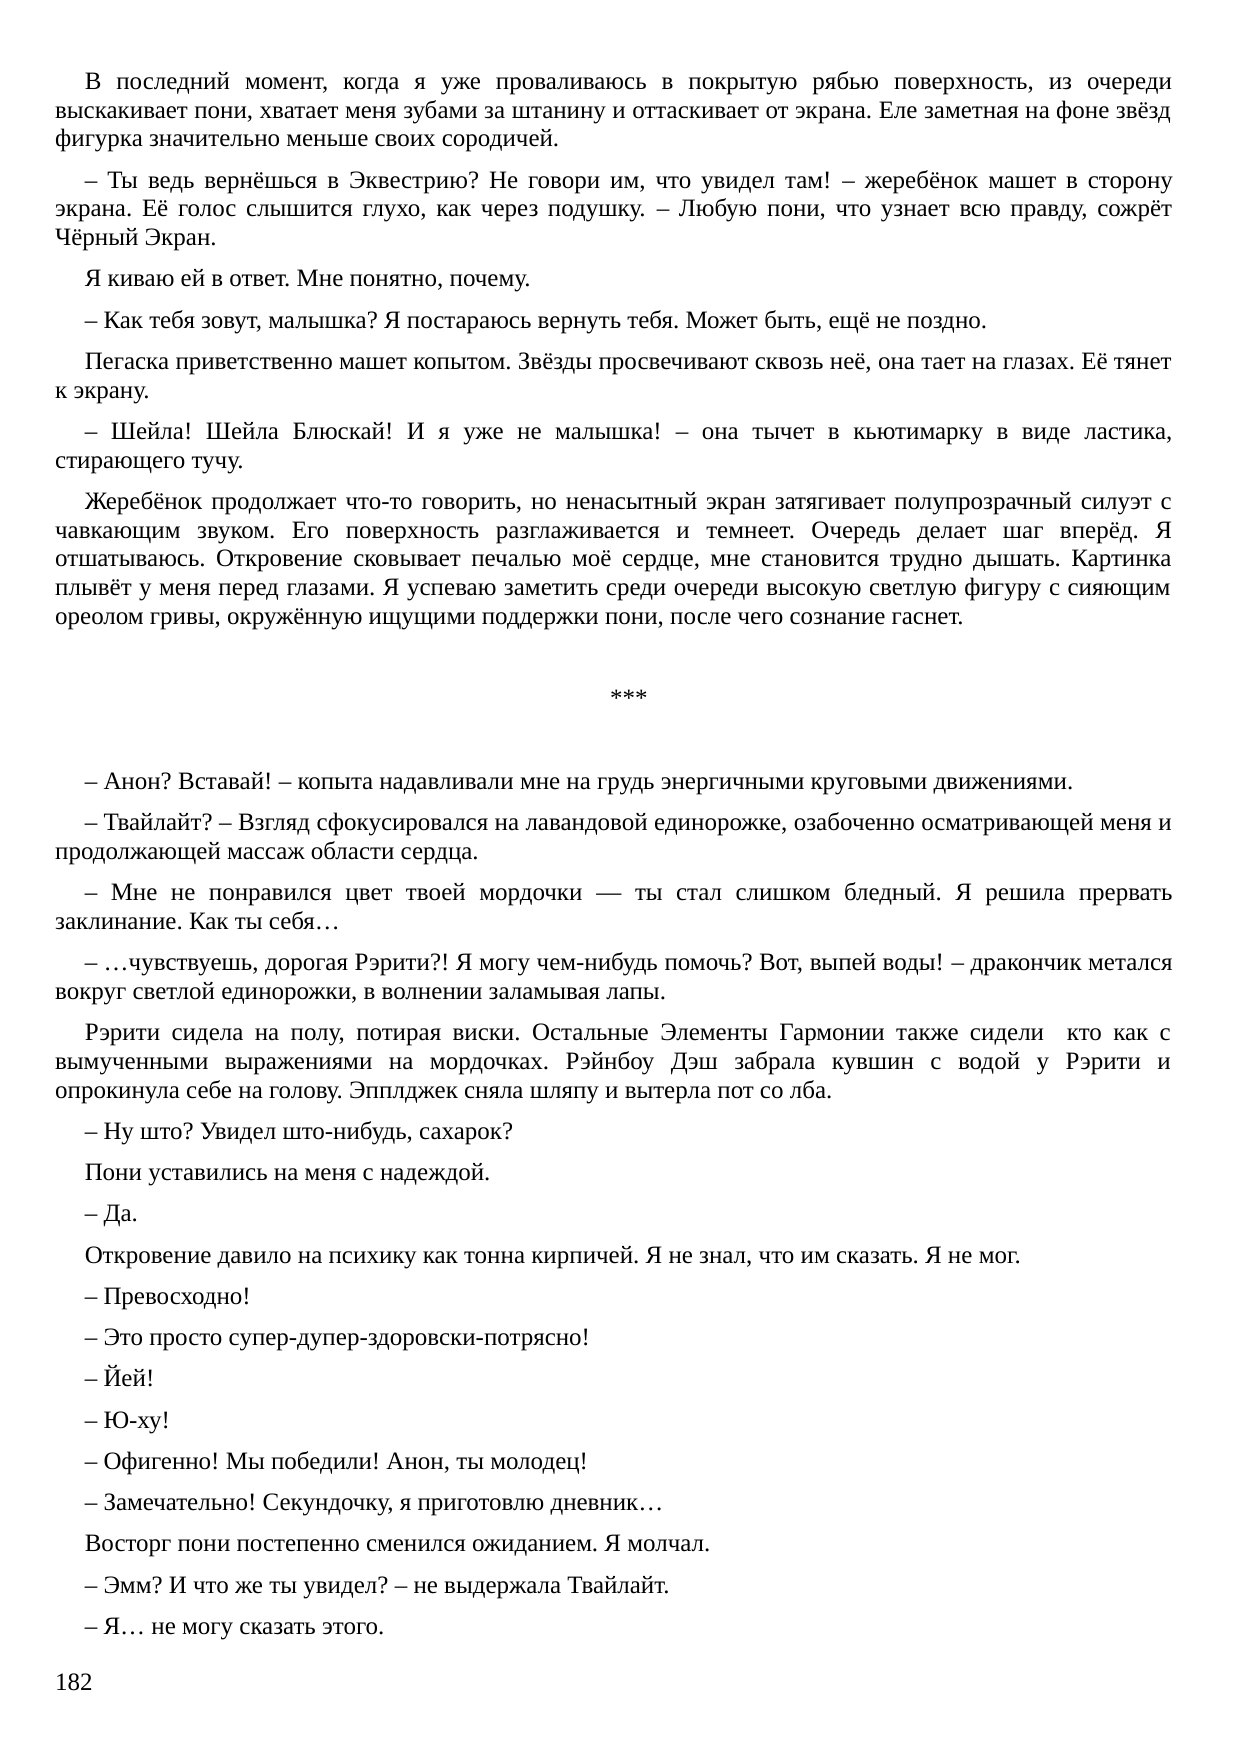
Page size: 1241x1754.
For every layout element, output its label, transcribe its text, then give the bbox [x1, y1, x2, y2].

text Пони уставились на меня с надеждой. [55, 1157, 1173, 1186]
text – Ты ведь вернёшься в Эквестрию? Не говори им, что увидел там! – жеребёнок машет в сторону экрана. Её голос слышится глухо, как через подушку. – Любую пони, что узнает всю правду, сожрёт Чёрный Экран. [55, 165, 1173, 251]
text – Эмм? И что же ты увидел? – не выдержала Твайлайт. [55, 1570, 1173, 1598]
text – Йей! [55, 1363, 1173, 1392]
text Восторг пони постепенно сменился ожиданием. Я молчал. [55, 1528, 1173, 1557]
text – Я… не могу сказать этого. [55, 1611, 1173, 1640]
text – …чувствуешь, дорогая Рэрити?! Я могу чем-нибудь помочь? Вот, выпей воды! – дракончик метался вокруг светлой единорожки, в волнении заламывая лапы. [55, 947, 1173, 1005]
text Рэрити сидела на полу, потирая виски. Остальные Элементы Гармонии также сидели кто как с вымученными выражениями на мордочках. Рэйнбоу Дэш забрала кувшин с водой у Рэрити и опрокинула себе на голову. Эпплджек сняла шляпу и вытерла пот со лба. [55, 1017, 1173, 1103]
text – Анон? Вставай! – копыта надавливали мне на грудь энергичными круговыми движениями. [55, 766, 1173, 795]
text – Офигенно! Мы победили! Анон, ты молодец! [55, 1446, 1173, 1475]
text – Как тебя зовут, малышка? Я постараюсь вернуть тебя. Может быть, ещё не поздно. [55, 305, 1173, 333]
text – Да. [55, 1198, 1173, 1227]
text Пегаска приветственно машет копытом. Звёзды просвечивают сквозь неё, она тает на глазах. Её тянет к экрану. [55, 346, 1173, 403]
text – Шейла! Шейла Блюскай! И я уже не малышка! – она тычет в кьютимарку в виде ластика, стирающего тучу. [55, 416, 1173, 473]
text – Замечательно! Секундочку, я приготовлю дневник… [55, 1487, 1173, 1516]
text – Превосходно! [55, 1281, 1173, 1310]
text – Твайлайт? – Взгляд сфокусировался на лавандовой единорожке, озабоченно осматривающей меня и продолжающей массаж области сердца. [55, 807, 1173, 865]
text – Ю-ху! [55, 1405, 1173, 1433]
text Откровение давило на психику как тонна кирпичей. Я не знал, что им сказать. Я не мог. [55, 1240, 1173, 1268]
text – Ну што? Увидел што-нибудь, сахарок? [55, 1116, 1173, 1145]
text – Это просто супер-дупер-здоровски-потрясно! [55, 1322, 1173, 1351]
text Я киваю ей в ответ. Мне понятно, почему. [55, 263, 1173, 292]
text В последний момент, когда я уже проваливаюсь в покрытую рябью поверхность, из очереди выскакивает пони, хватает меня зубами за штанину и оттаскивает от экрана. Еле заметная на фоне звёзд фигурка значительно меньше своих сородичей. [55, 66, 1173, 152]
text – Мне не понравился цвет твоей мордочки — ты стал слишком бледный. Я решила прервать заклинание. Как ты себя… [55, 877, 1173, 935]
text Жеребёнок продолжает что-то говорить, но ненасытный экран затягивает полупрозрачный силуэт с чавкающим звуком. Его поверхность разглаживается и темнеет. Очередь делает шаг вперёд. Я отшатываюсь. Откровение сковывает печалью моё сердце, мне становится трудно дышать. Картинка плывёт у меня перед глазами. Я успеваю заметить среди очереди высокую светлую фигуру с сияющим ореолом гривы, окружённую ищущими поддержки пони, после чего сознание гаснет. [55, 486, 1173, 630]
text *** [55, 683, 1173, 712]
